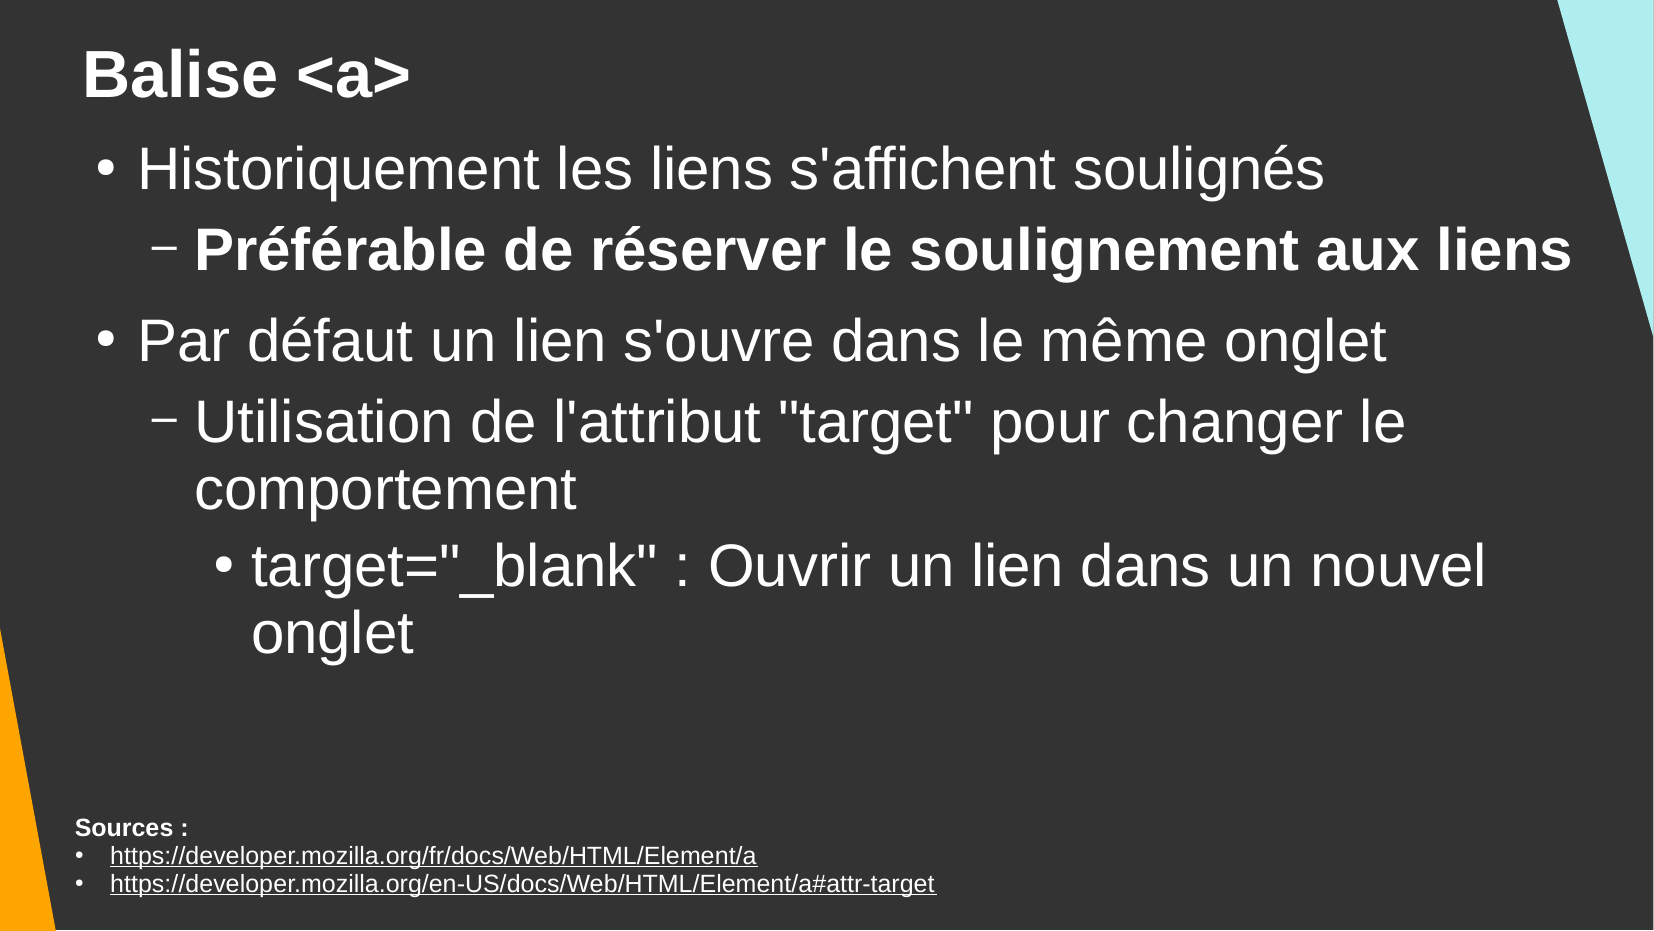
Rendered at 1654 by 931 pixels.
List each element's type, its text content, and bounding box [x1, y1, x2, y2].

text_box [0, 628, 56, 931]
list Historiquement les liens s'affichent soulignés Préférable de réserver le soulignement aux liens Par défaut un lien s'ouvre dans le même onglet Utilisation de l'attribut "target" pour changer le comportement target="_blank" : Ouvrir un lien dans un nouvel onglet [80, 135, 1605, 718]
text_box [1557, 0, 1654, 340]
text_box Sources : https://developer.mozilla.org/fr/docs/Web/HTML/Element/a https://developer.mozilla.org/en-US/docs/Web/HTML/Element/a#attr-target [60, 806, 1546, 931]
title Balise <a> [82, 37, 1571, 114]
